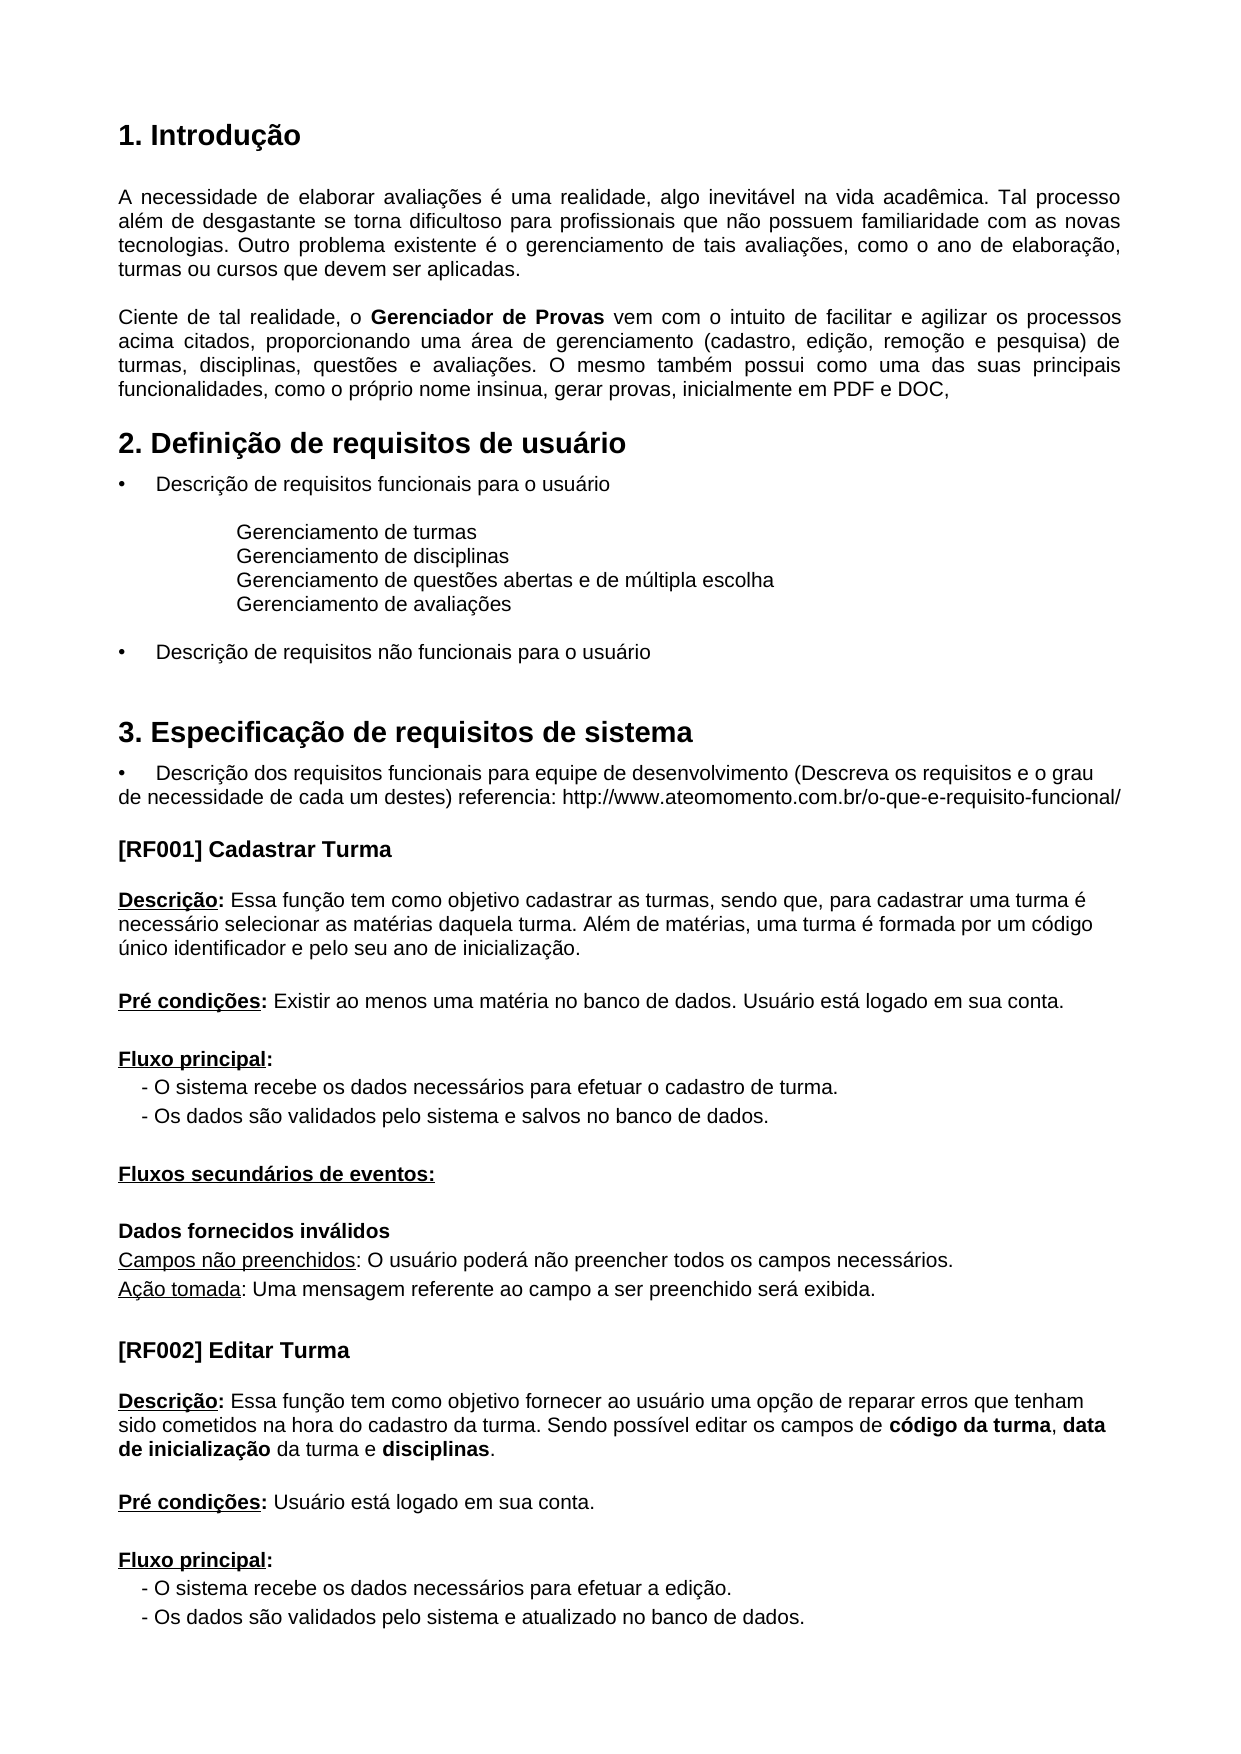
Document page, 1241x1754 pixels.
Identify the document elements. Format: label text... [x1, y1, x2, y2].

text 2. Definição de requisitos de usuário [118, 426, 1122, 459]
text Campos não preenchidos: O usuário poderá não preencher todos os campos necessários. [118, 1248, 1122, 1272]
text [RF002] Editar Turma [118, 1337, 1122, 1363]
text Pré condições: Usuário está logado em sua conta. [118, 1490, 1122, 1514]
list Descrição de requisitos funcionais para o usuário [81, 472, 1122, 496]
text Fluxos secundários de eventos: [118, 1161, 1122, 1185]
text Ação tomada: Uma mensagem referente ao campo a ser preenchido será exibida. [118, 1276, 1122, 1300]
text Ciente de tal realidade, o Gerenciador de Provas vem com o intuito de facilitar e agilizar os processos acima citados, proporcionando uma área de gerenciamento (cadastro, edição, remoção e pesquisa) de turmas, disciplinas, questões e avaliações. O mesmo também possui como uma das suas principais funcionalidades, como o próprio nome insinua, gerar provas, inicialmente em PDF e DOC, [118, 305, 1122, 401]
text A necessidade de elaborar avaliações é uma realidade, algo inevitável na vida acadêmica. Tal processo além de desgastante se torna dificultoso para profissionais que não possuem familiaridade com as novas tecnologias. Outro problema existente é o gerenciamento de tais avaliações, como o ano de elaboração, turmas ou cursos que devem ser aplicadas. [118, 185, 1122, 281]
text 3. Especificação de requisitos de sistema [118, 715, 1122, 749]
text Fluxo principal: [118, 1046, 1122, 1070]
list Descrição de requisitos não funcionais para o usuário [81, 640, 1122, 664]
text Descrição: Essa função tem como objetivo cadastrar as turmas, sendo que, para cadastrar uma turma é necessário selecionar as matérias daquela turma. Além de matérias, uma turma é formada por um código único identificador e pelo seu ano de inicialização. [118, 888, 1122, 960]
text - Os dados são validados pelo sistema e salvos no banco de dados. [118, 1104, 1122, 1128]
text [RF001] Cadastrar Turma [118, 836, 1122, 862]
text Pré condições: Existir ao menos uma matéria no banco de dados. Usuário está logado em sua conta. [118, 989, 1122, 1013]
text Dados fornecidos inválidos [118, 1219, 1122, 1243]
text Descrição: Essa função tem como objetivo fornecer ao usuário uma opção de reparar erros que tenham sido cometidos na hora do cadastro da turma. Sendo possível editar os campos de código da turma, data de inicialização da turma e disciplinas. [118, 1389, 1122, 1461]
text 1. Introdução [118, 118, 1122, 152]
text - O sistema recebe os dados necessários para efetuar o cadastro de turma. [118, 1075, 1122, 1099]
text Fluxo principal: [118, 1547, 1122, 1571]
text Gerenciamento de avaliações [118, 592, 1122, 616]
text Gerenciamento de disciplinas [118, 544, 1122, 568]
text Gerenciamento de turmas [118, 520, 1122, 544]
text - O sistema recebe os dados necessários para efetuar a edição. [118, 1576, 1122, 1600]
list Descrição dos requisitos funcionais para equipe de desenvolvimento (Descreva os requisitos e o grau de necessidade de cada um destes) referencia: http://www.ateomomento.com.br/o-que-e-requisito-funcional/ [81, 761, 1122, 809]
text - Os dados são validados pelo sistema e atualizado no banco de dados. [118, 1605, 1122, 1629]
text Gerenciamento de questões abertas e de múltipla escolha [118, 568, 1122, 592]
